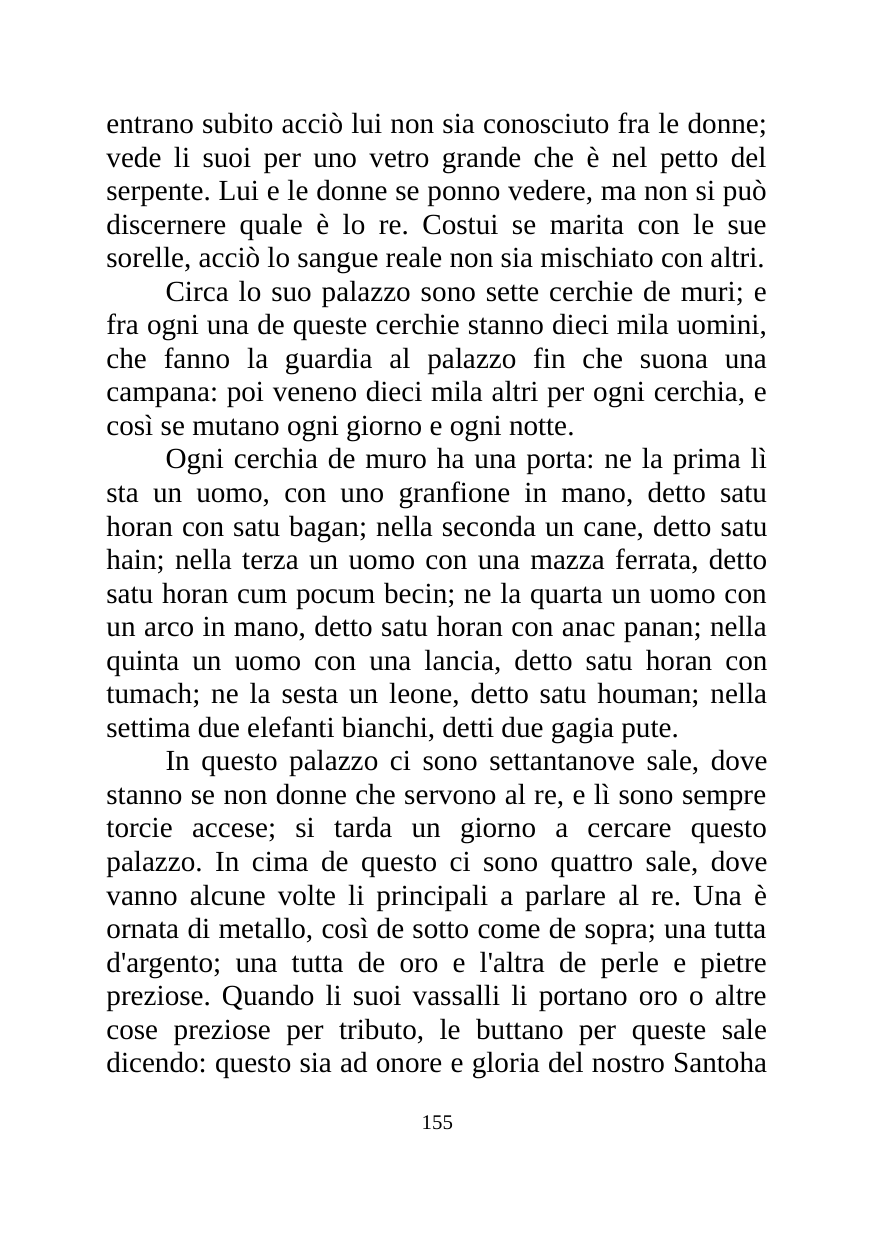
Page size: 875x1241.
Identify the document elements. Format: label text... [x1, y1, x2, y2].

text entrano subito acciò lui non sia conosciuto fra le donne; vede li suoi per uno vetro grande che è nel petto del serpente. Lui e le donne se ponno vedere, ma non si può discernere quale è lo re. Costui se marita con le sue sorelle, acciò lo sangue reale non sia mischiato con altri. [106, 106, 768, 274]
text In questo palazzo ci sono settantanove sale, dove stanno se non donne che servono al re, e lì sono sempre torcie accese; si tarda un giorno a cercare questo palazzo. In cima de questo ci sono quattro sale, dove vanno alcune volte li principali a parlare al re. Una è ornata di metallo, così de sotto come de sopra; una tutta d'argento; una tutta de oro e l'altra de perle e pietre preziose. Quando li suoi vassalli li portano oro o altre cose preziose per tributo, le buttano per queste sale dicendo: questo sia ad onore e gloria del nostro Santoha [106, 743, 768, 1079]
text Circa lo suo palazzo sono sette cerchie de muri; e fra ogni una de queste cerchie stanno dieci mila uomini, che fanno la guardia al palazzo fin che suona una campana: poi veneno dieci mila altri per ogni cerchia, e così se mutano ogni giorno e ogni notte. [106, 274, 768, 442]
text Ogni cerchia de muro ha una porta: ne la prima lì sta un uomo, con uno granfione in mano, detto satu horan con satu bagan; nella seconda un cane, detto satu hain; nella terza un uomo con una mazza ferrata, detto satu horan cum pocum becin; ne la quarta un uomo con un arco in mano, detto satu horan con anac panan; nella quinta un uomo con una lancia, detto satu horan con tumach; ne la sesta un leone, detto satu houman; nella settima due elefanti bianchi, detti due gagia pute. [106, 442, 768, 743]
